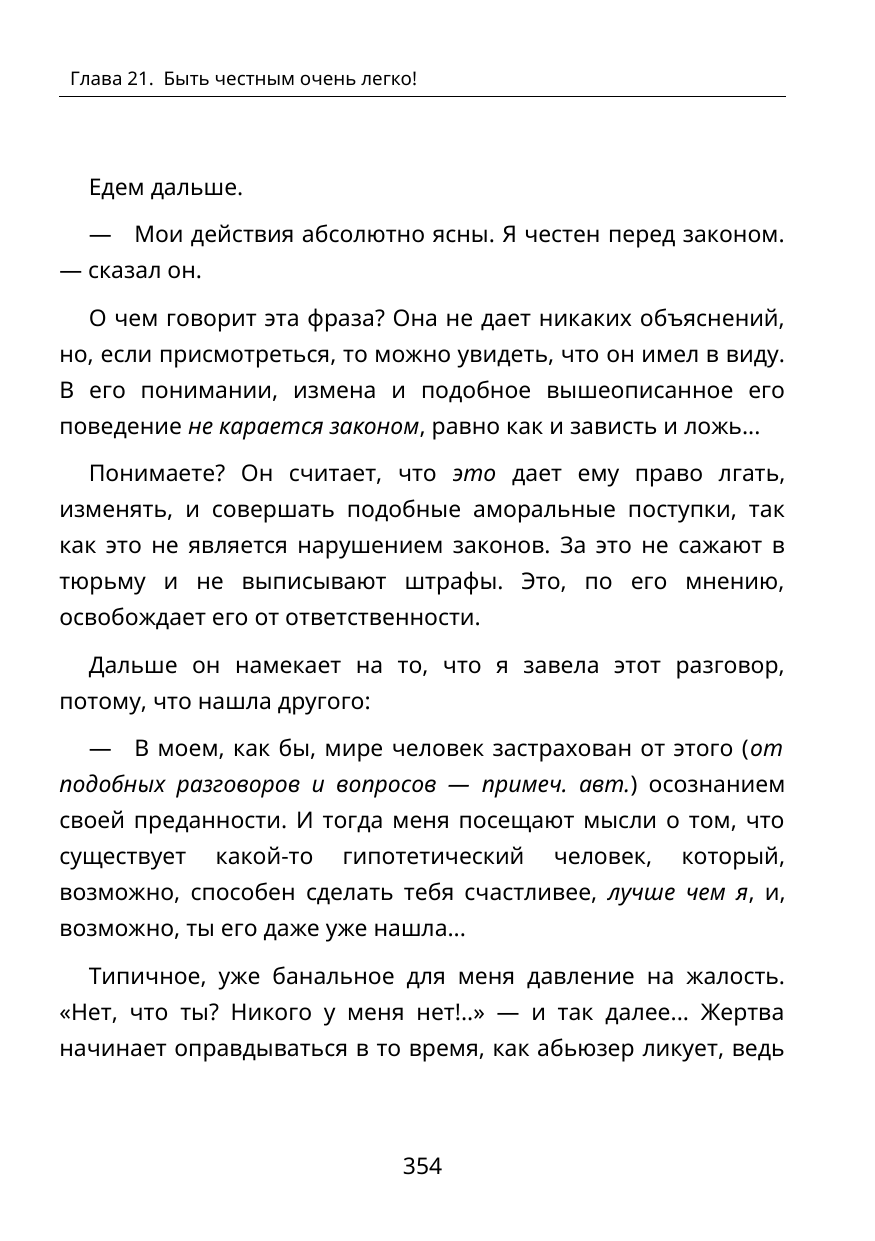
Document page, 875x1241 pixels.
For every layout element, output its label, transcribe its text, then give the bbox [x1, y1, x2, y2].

text О чем говорит эта фраза? Она не дает никаких объяснений, но, если присмотреться, то можно увидеть, что он имел в виду. В его понимании, измена и подобное вышеописанное его поведение не карается законом, равно как и зависть и ложь... [59, 302, 786, 441]
text Типичное, уже банальное для меня давление на жалость. «Нет, что ты? Никого у меня нет!..» — и так далее... Жертва начинает оправдываться в то время, как абьюзер ликует, ведь [59, 960, 786, 1063]
text Дальше он намекает на то, что я завела этот разговор, потому, что нашла другого: [59, 649, 786, 716]
list Мои действия абсолютно ясны. Я честен перед законом. — сказал он. [59, 218, 786, 285]
text Понимаете? Он считает, что это дает ему право лгать, изменять, и совершать подобные аморальные поступки, так как это не является нарушением законов. За это не сажают в тюрьму и не выписывают штрафы. Это, по его мнению, освобождает его от ответственности. [59, 457, 786, 632]
text Едем дальше. [59, 170, 786, 202]
list В моем, как бы, мире человек застрахован от этого (от подобных разговоров и вопросов — примеч. авт.) осознанием своей преданности. И тогда меня посещают мысли о том, что существует какой-то гипотетический человек, который, возможно, способен сделать тебя счастливее, лучше чем я, и, возможно, ты его даже уже нашла... [59, 732, 786, 943]
